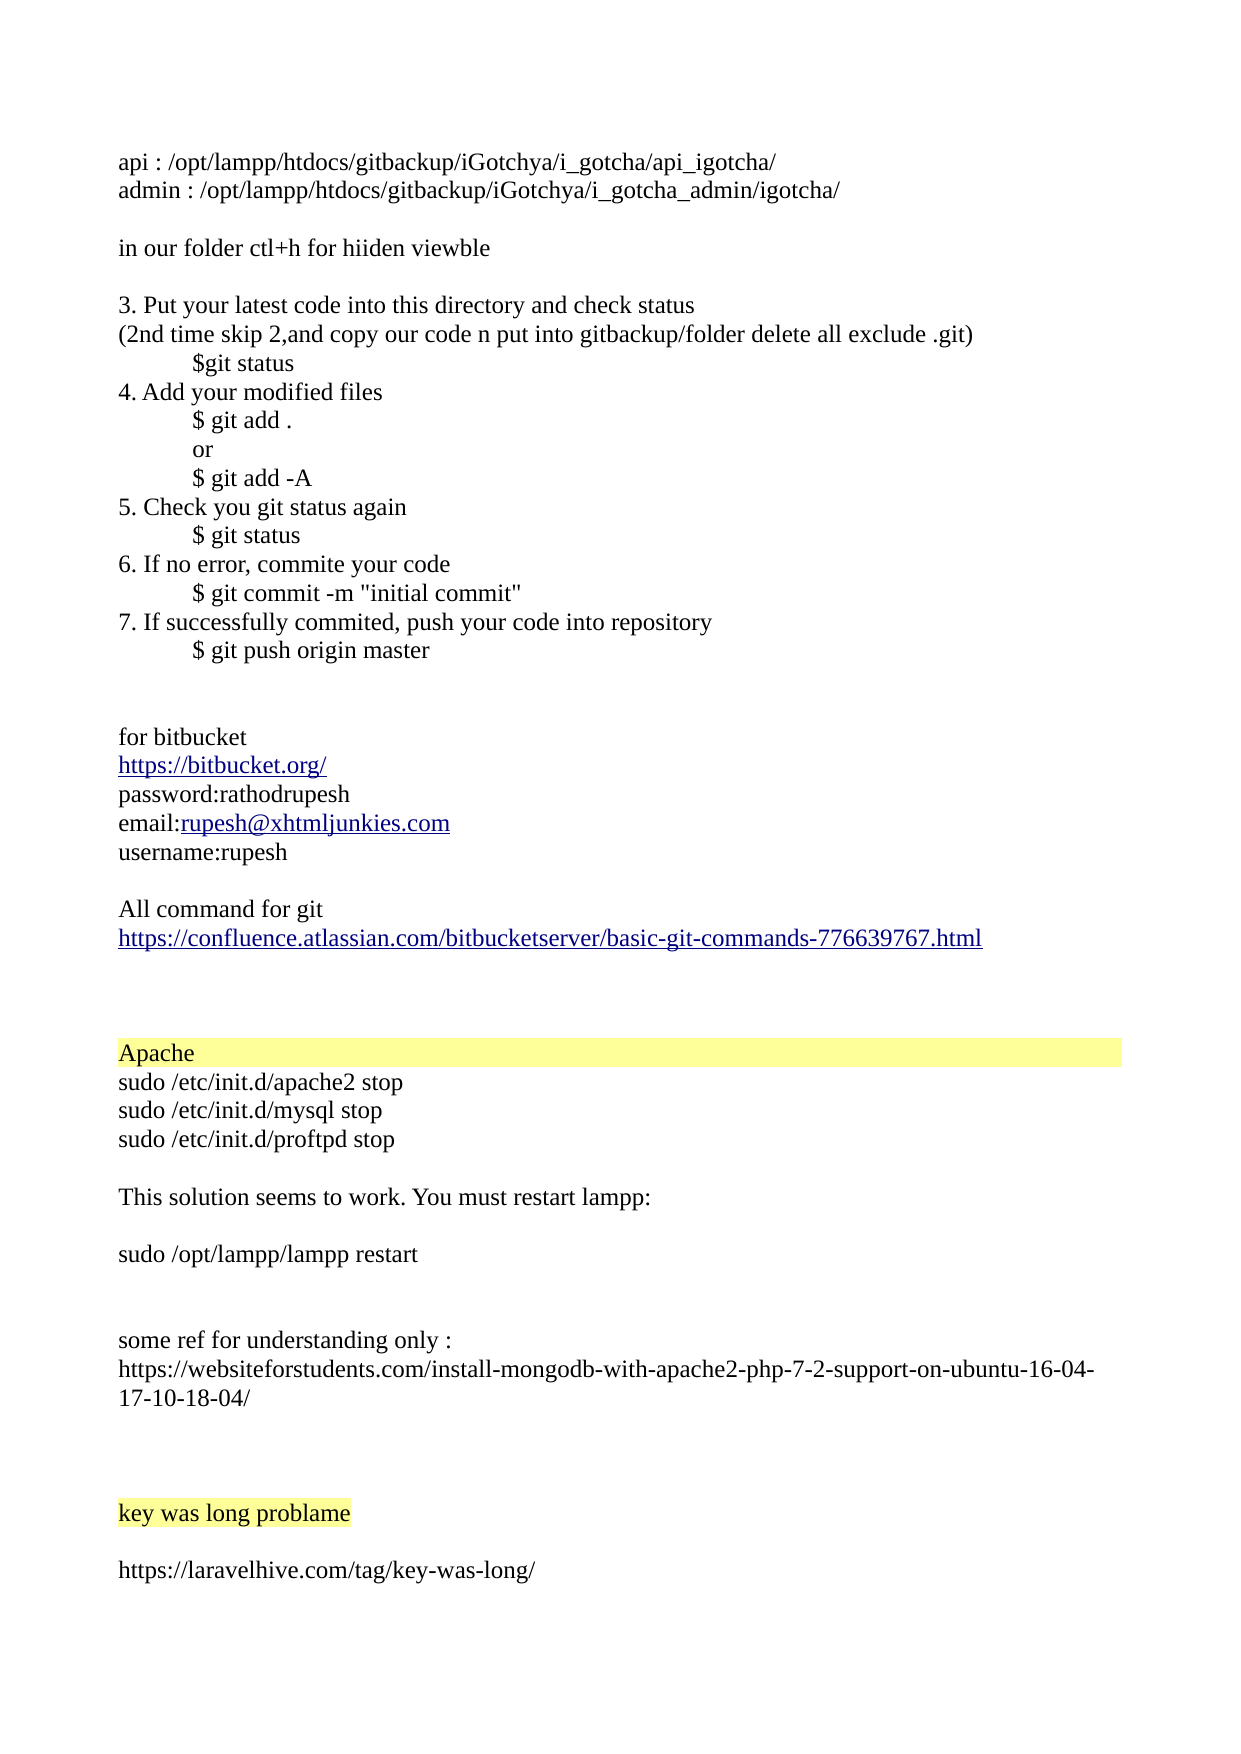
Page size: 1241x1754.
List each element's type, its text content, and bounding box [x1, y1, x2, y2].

text $ git add -A [118, 463, 1122, 492]
text key was long problame [118, 1498, 1122, 1527]
text $ git status [118, 521, 1122, 549]
text username:rupesh [118, 837, 1122, 866]
text All command for git [118, 894, 1122, 923]
text 5. Check you git status again [118, 492, 1122, 521]
text $ git push origin master [118, 636, 1122, 664]
text admin : /opt/lampp/htdocs/gitbackup/iGotchya/i_gotcha_admin/igotcha/ [118, 176, 1122, 204]
text email:rupesh@xhtmljunkies.com [118, 808, 1122, 837]
text some ref for understanding only : [118, 1326, 1122, 1354]
text 4. Add your modified files [118, 377, 1122, 406]
text in our folder ctl+h for hiiden viewble [118, 233, 1122, 262]
text https://laravelhive.com/tag/key-was-long/ [118, 1556, 1122, 1584]
text password:rathodrupesh [118, 779, 1122, 808]
text sudo /etc/init.d/proftpd stop [118, 1124, 1122, 1153]
text Apache [118, 1038, 1122, 1067]
text $git status [118, 348, 1122, 377]
text 3. Put your latest code into this directory and check status [118, 291, 1122, 319]
text $ git add . [118, 406, 1122, 434]
text 7. If successfully commited, push your code into repository [118, 607, 1122, 636]
text https://confluence.atlassian.com/bitbucketserver/basic-git-commands-776639767.html [118, 923, 1122, 952]
text (2nd time skip 2,and copy our code n put into gitbackup/folder delete all exclude .git) [118, 319, 1122, 348]
text sudo /etc/init.d/apache2 stop [118, 1067, 1122, 1096]
text or [118, 434, 1122, 463]
text sudo /opt/lampp/lampp restart [118, 1239, 1122, 1268]
text https://bitbucket.org/ [118, 751, 1122, 779]
text sudo /etc/init.d/mysql stop [118, 1096, 1122, 1124]
text for bitbucket [118, 722, 1122, 751]
text $ git commit -m "initial commit" [118, 578, 1122, 607]
text api : /opt/lampp/htdocs/gitbackup/iGotchya/i_gotcha/api_igotcha/ [118, 147, 1122, 176]
text This solution seems to work. You must restart lampp: [118, 1182, 1122, 1211]
text https://websiteforstudents.com/install-mongodb-with-apache2-php-7-2-support-on-ubuntu-16-04-17-10-18-04/ [118, 1354, 1122, 1412]
text 6. If no error, commite your code [118, 549, 1122, 578]
